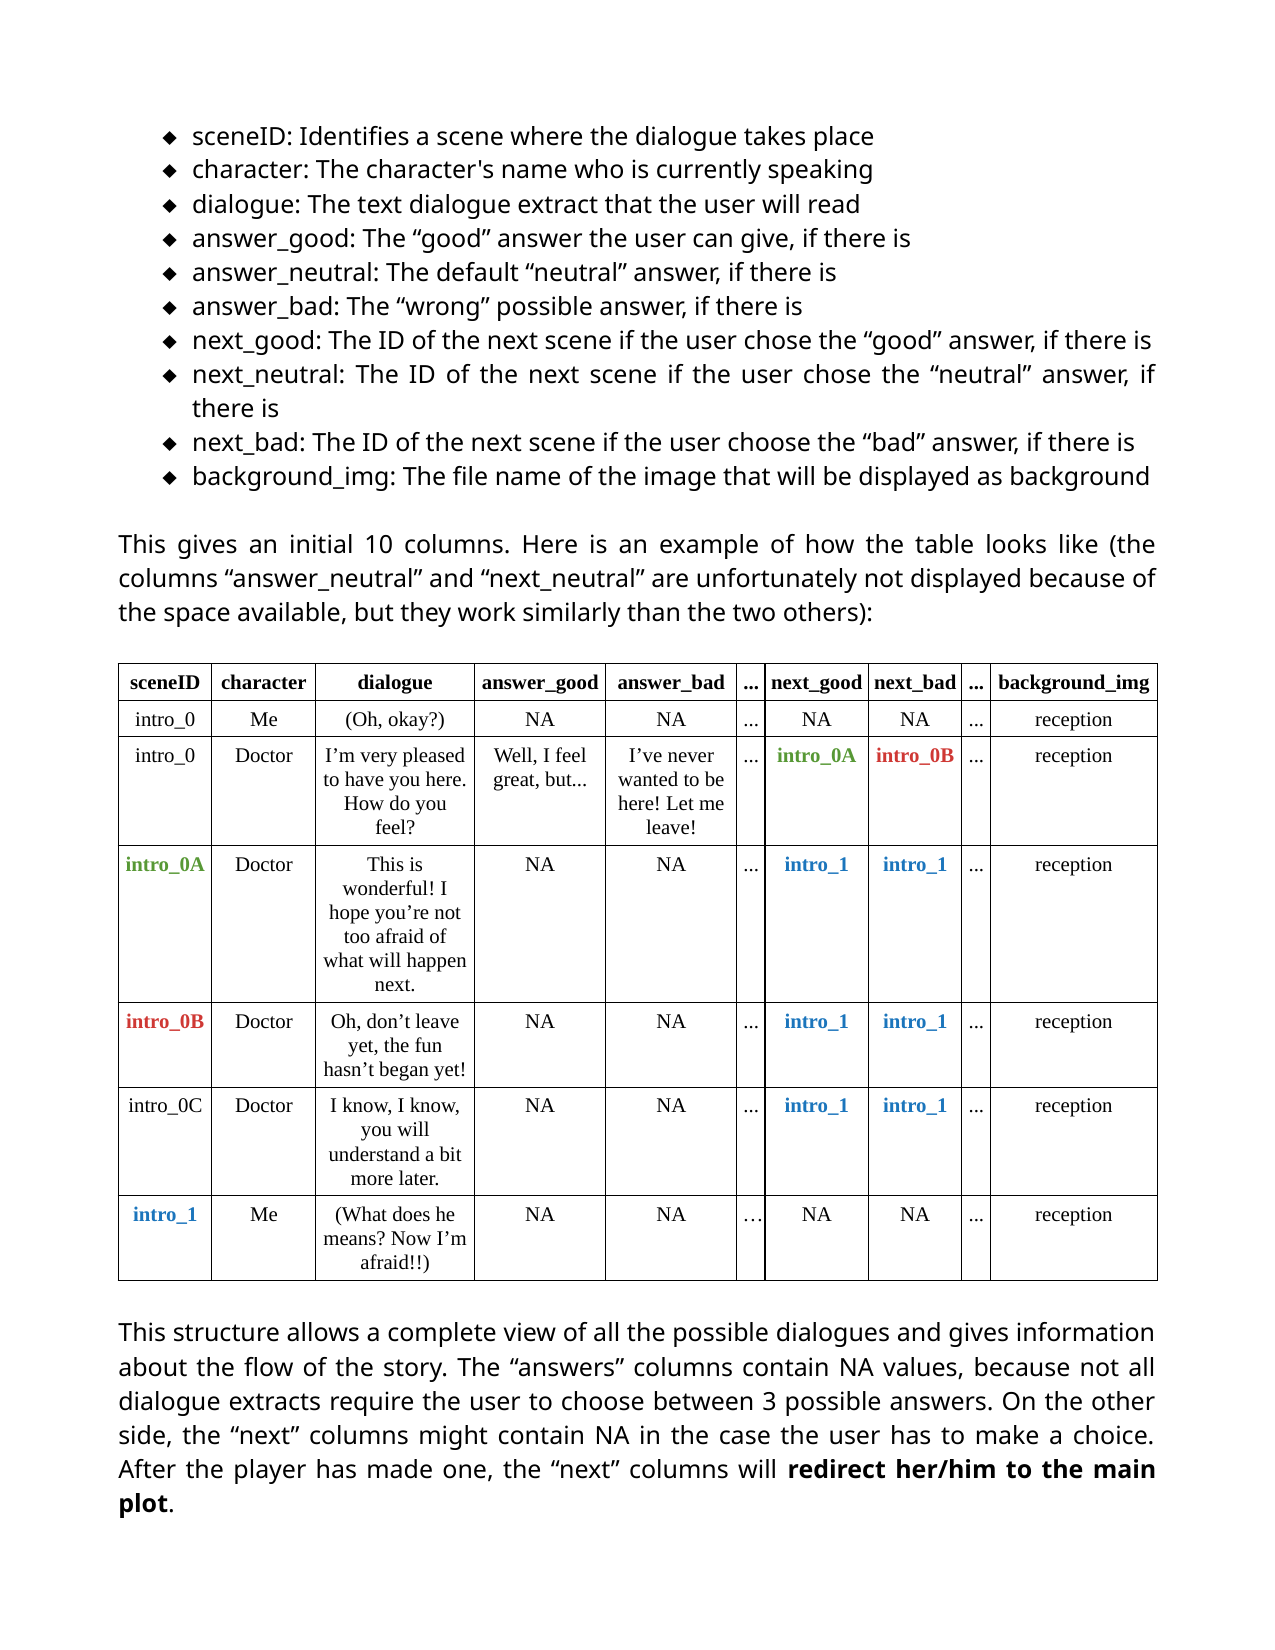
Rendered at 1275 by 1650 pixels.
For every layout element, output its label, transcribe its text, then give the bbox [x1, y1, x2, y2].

table_cell ... [962, 1088, 990, 1195]
table_cell Me [212, 701, 315, 736]
table_header ... [962, 664, 990, 700]
table_cell (Oh, okay?) [316, 701, 474, 736]
table_cell intro_1 [869, 846, 961, 1002]
table_cell ... [962, 1196, 990, 1280]
table_cell intro_1 [869, 1003, 961, 1087]
table_header dialogue [316, 664, 474, 700]
table_cell NA [869, 1196, 961, 1280]
table_cell Oh, don’t leave yet, the fun hasn’t began yet! [316, 1003, 474, 1087]
list background_img: The file name of the image that will be displayed as background [162, 459, 1157, 493]
table_cell NA [475, 1003, 605, 1087]
table_cell Doctor [212, 737, 315, 845]
table_cell intro_0 [119, 701, 211, 736]
table_cell Doctor [212, 846, 315, 1002]
table_cell intro_0 [119, 737, 211, 845]
text This gives an initial 10 columns. Here is an example of how the table looks like (the columns “answer_neutral” and “next_neutral” are unfortunately not displayed because of the space available, but they work similarly than the two others): [118, 527, 1157, 629]
table_cell ... [737, 737, 764, 845]
table_cell intro_0A [766, 737, 868, 845]
table_cell intro_1 [766, 846, 868, 1002]
list sceneID: Identifies a scene where the dialogue takes place [162, 118, 1157, 152]
table_cell ... [962, 737, 990, 845]
text This structure allows a complete view of all the possible dialogues and gives information about the flow of the story. The “answers” columns contain NA values, because not all dialogue extracts require the user to choose between 3 possible answers. On the other side, the “next” columns might contain NA in the case the user has to make a choice. After the player has made one, the “next” columns will redirect her/him to the main plot. [118, 1315, 1157, 1519]
table_cell I’m very pleased to have you here. How do you feel? [316, 737, 474, 845]
table_cell ... [737, 1003, 764, 1087]
table_cell (What does he means? Now I’m afraid!!) [316, 1196, 474, 1280]
list answer_bad: The “wrong” possible answer, if there is [162, 288, 1157, 322]
table_cell intro_0B [119, 1003, 211, 1087]
table_cell intro_1 [766, 1088, 868, 1195]
table_cell NA [475, 701, 605, 736]
table_cell reception [991, 1003, 1157, 1087]
table_cell I’ve never wanted to be here! Let me leave! [606, 737, 736, 845]
table_cell ... [737, 846, 764, 1002]
table_cell reception [991, 846, 1157, 1002]
table_header character [212, 664, 315, 700]
table_cell ... [737, 701, 764, 736]
table_cell NA [475, 1088, 605, 1195]
table_cell Doctor [212, 1003, 315, 1087]
table_header ... [737, 664, 764, 700]
table_cell reception [991, 701, 1157, 736]
table_cell Me [212, 1196, 315, 1280]
list next_bad: The ID of the next scene if the user choose the “bad” answer, if there is [162, 425, 1157, 459]
list next_neutral: The ID of the next scene if the user chose the “neutral” answer, if there is [162, 357, 1157, 425]
table_cell I know, I know, you will understand a bit more later. [316, 1088, 474, 1195]
table_cell intro_0C [119, 1088, 211, 1195]
table_cell NA [766, 701, 868, 736]
list next_good: The ID of the next scene if the user chose the “good” answer, if there is [162, 322, 1157, 357]
list character: The character's name who is currently speaking [162, 152, 1157, 186]
table_cell ... [962, 1003, 990, 1087]
table_cell ... [962, 846, 990, 1002]
list answer_neutral: The default “neutral” answer, if there is [162, 254, 1157, 288]
table_cell NA [606, 846, 736, 1002]
table_cell This is wonderful! I hope you’re not too afraid of what will happen next. [316, 846, 474, 1002]
table_cell reception [991, 1088, 1157, 1195]
table_header next_bad [869, 664, 961, 700]
table_cell NA [475, 1196, 605, 1280]
table_cell reception [991, 1196, 1157, 1280]
table_cell intro_1 [119, 1196, 211, 1280]
table_cell Well, I feel great, but... [475, 737, 605, 845]
table_cell NA [766, 1196, 868, 1280]
table_header answer_good [475, 664, 605, 700]
table_header next_good [766, 664, 868, 700]
table_cell intro_0B [869, 737, 961, 845]
table_cell NA [475, 846, 605, 1002]
table_header answer_bad [606, 664, 736, 700]
table_cell … [737, 1196, 764, 1280]
table_cell NA [606, 1088, 736, 1195]
table_cell intro_0A [119, 846, 211, 1002]
list dialogue: The text dialogue extract that the user will read [162, 186, 1157, 220]
table_cell NA [606, 1196, 736, 1280]
table_cell intro_1 [869, 1088, 961, 1195]
table_cell NA [869, 701, 961, 736]
table_header sceneID [119, 664, 211, 700]
list answer_good: The “good” answer the user can give, if there is [162, 220, 1157, 254]
table_cell intro_1 [766, 1003, 868, 1087]
table_cell ... [962, 701, 990, 736]
table_cell NA [606, 1003, 736, 1087]
table_cell NA [606, 701, 736, 736]
table_header background_img [991, 664, 1157, 700]
table_cell Doctor [212, 1088, 315, 1195]
table_cell ... [737, 1088, 764, 1195]
table_cell reception [991, 737, 1157, 845]
